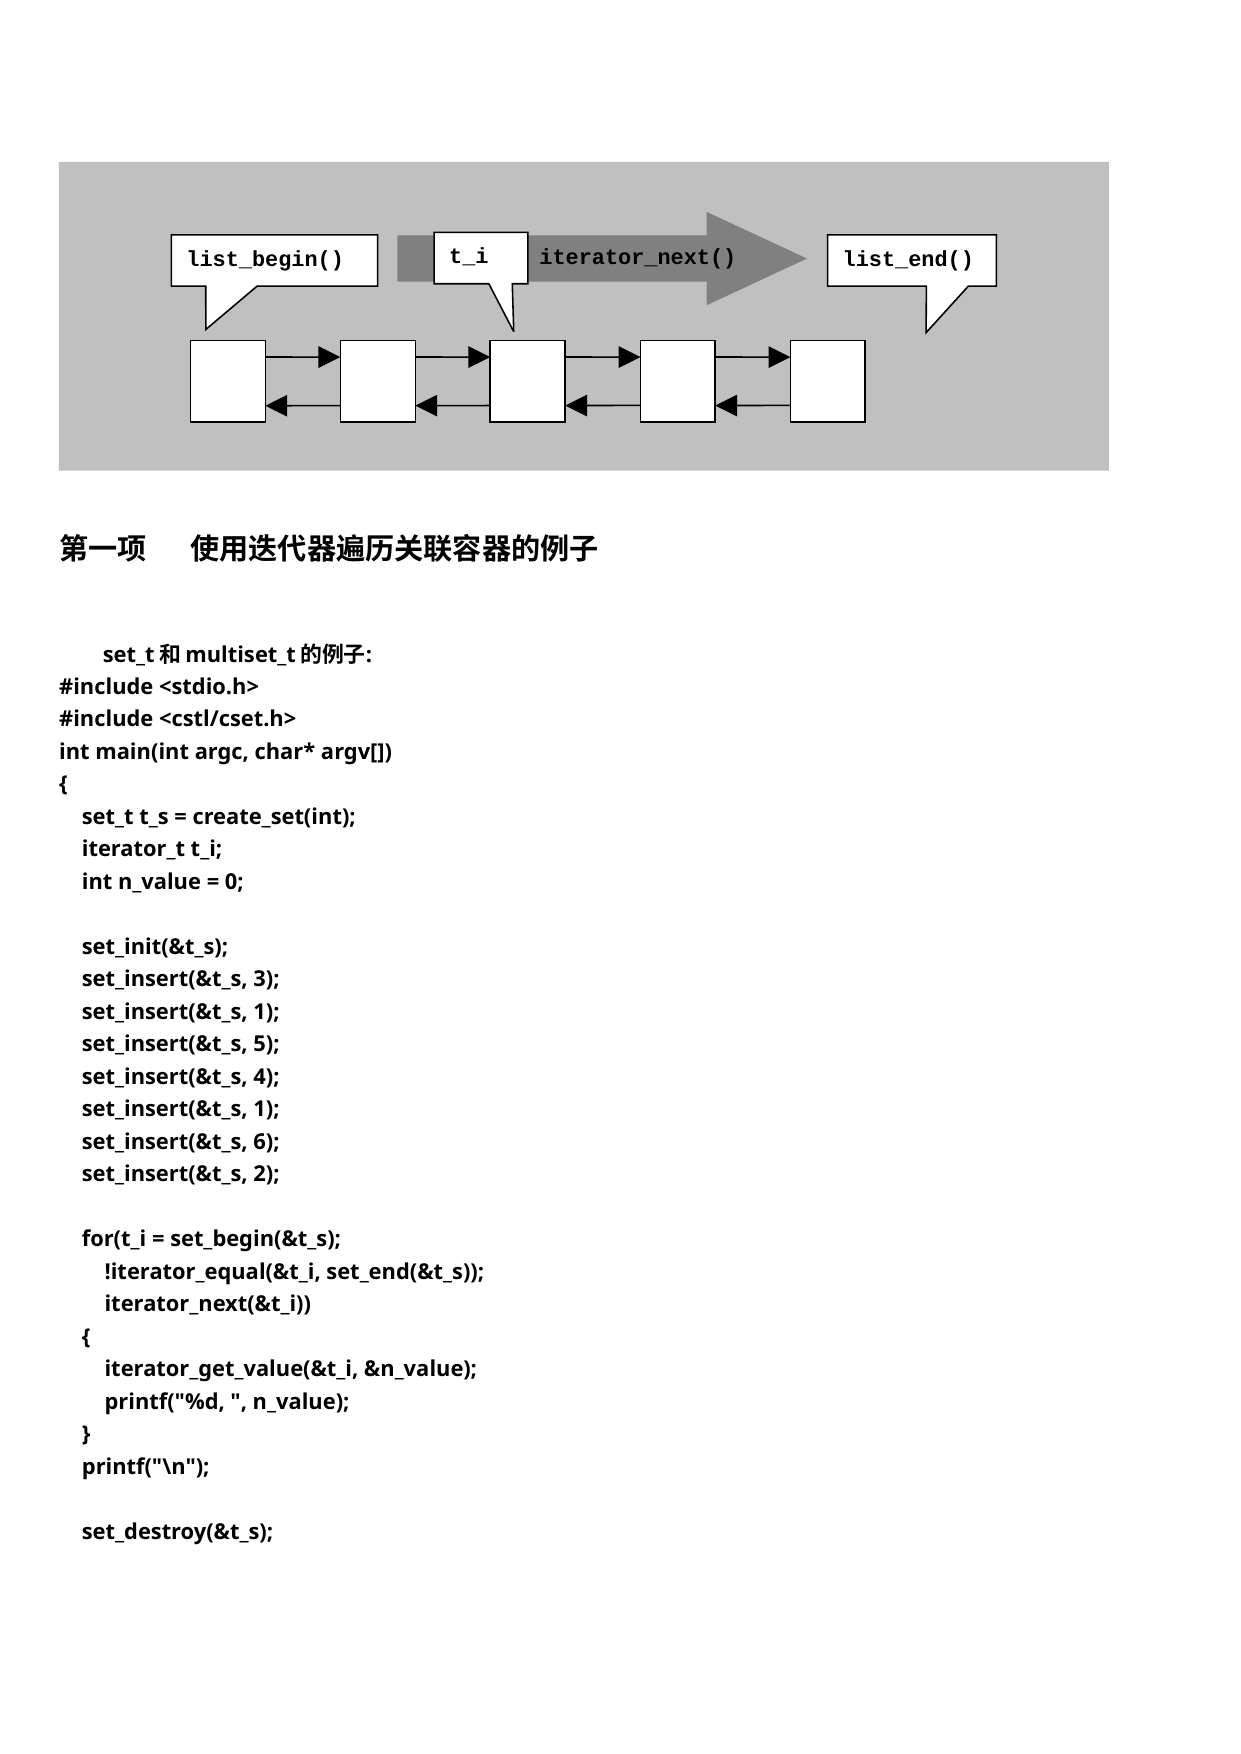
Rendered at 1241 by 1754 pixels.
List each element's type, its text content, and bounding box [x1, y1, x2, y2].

text set_insert(&t_s, 2); [59, 1157, 1181, 1189]
text } [59, 1417, 1181, 1449]
text int main(int argc, char* argv[]) [59, 734, 1181, 767]
subtitle 使用迭代器遍历关联容器的例子 [59, 514, 1181, 579]
text int n_value = 0; [59, 864, 1181, 897]
text for(t_i = set_begin(&t_s); [59, 1222, 1181, 1254]
text iterator_next(&t_i)) [59, 1287, 1181, 1319]
text #include <cstl/cset.h> [59, 702, 1181, 734]
text set_insert(&t_s, 4); [59, 1059, 1181, 1092]
text set_t和multiset_t的例子: [59, 637, 1181, 669]
text set_insert(&t_s, 1); [59, 1092, 1181, 1124]
text set_insert(&t_s, 1); [59, 994, 1181, 1027]
text iterator_t t_i; [59, 832, 1181, 864]
text set_init(&t_s); [59, 929, 1181, 962]
text printf("\n"); [59, 1449, 1181, 1482]
text { [59, 767, 1181, 799]
text set_insert(&t_s, 6); [59, 1124, 1181, 1157]
text set_insert(&t_s, 5); [59, 1027, 1181, 1059]
text printf("%d, ", n_value); [59, 1384, 1181, 1417]
text !iterator_equal(&t_i, set_end(&t_s)); [59, 1254, 1181, 1287]
text { [59, 1319, 1181, 1352]
text set_destroy(&t_s); [59, 1514, 1181, 1547]
text iterator_get_value(&t_i, &n_value); [59, 1352, 1181, 1384]
text set_insert(&t_s, 3); [59, 962, 1181, 994]
text set_t t_s = create_set(int); [59, 799, 1181, 832]
text #include <stdio.h> [59, 669, 1181, 702]
